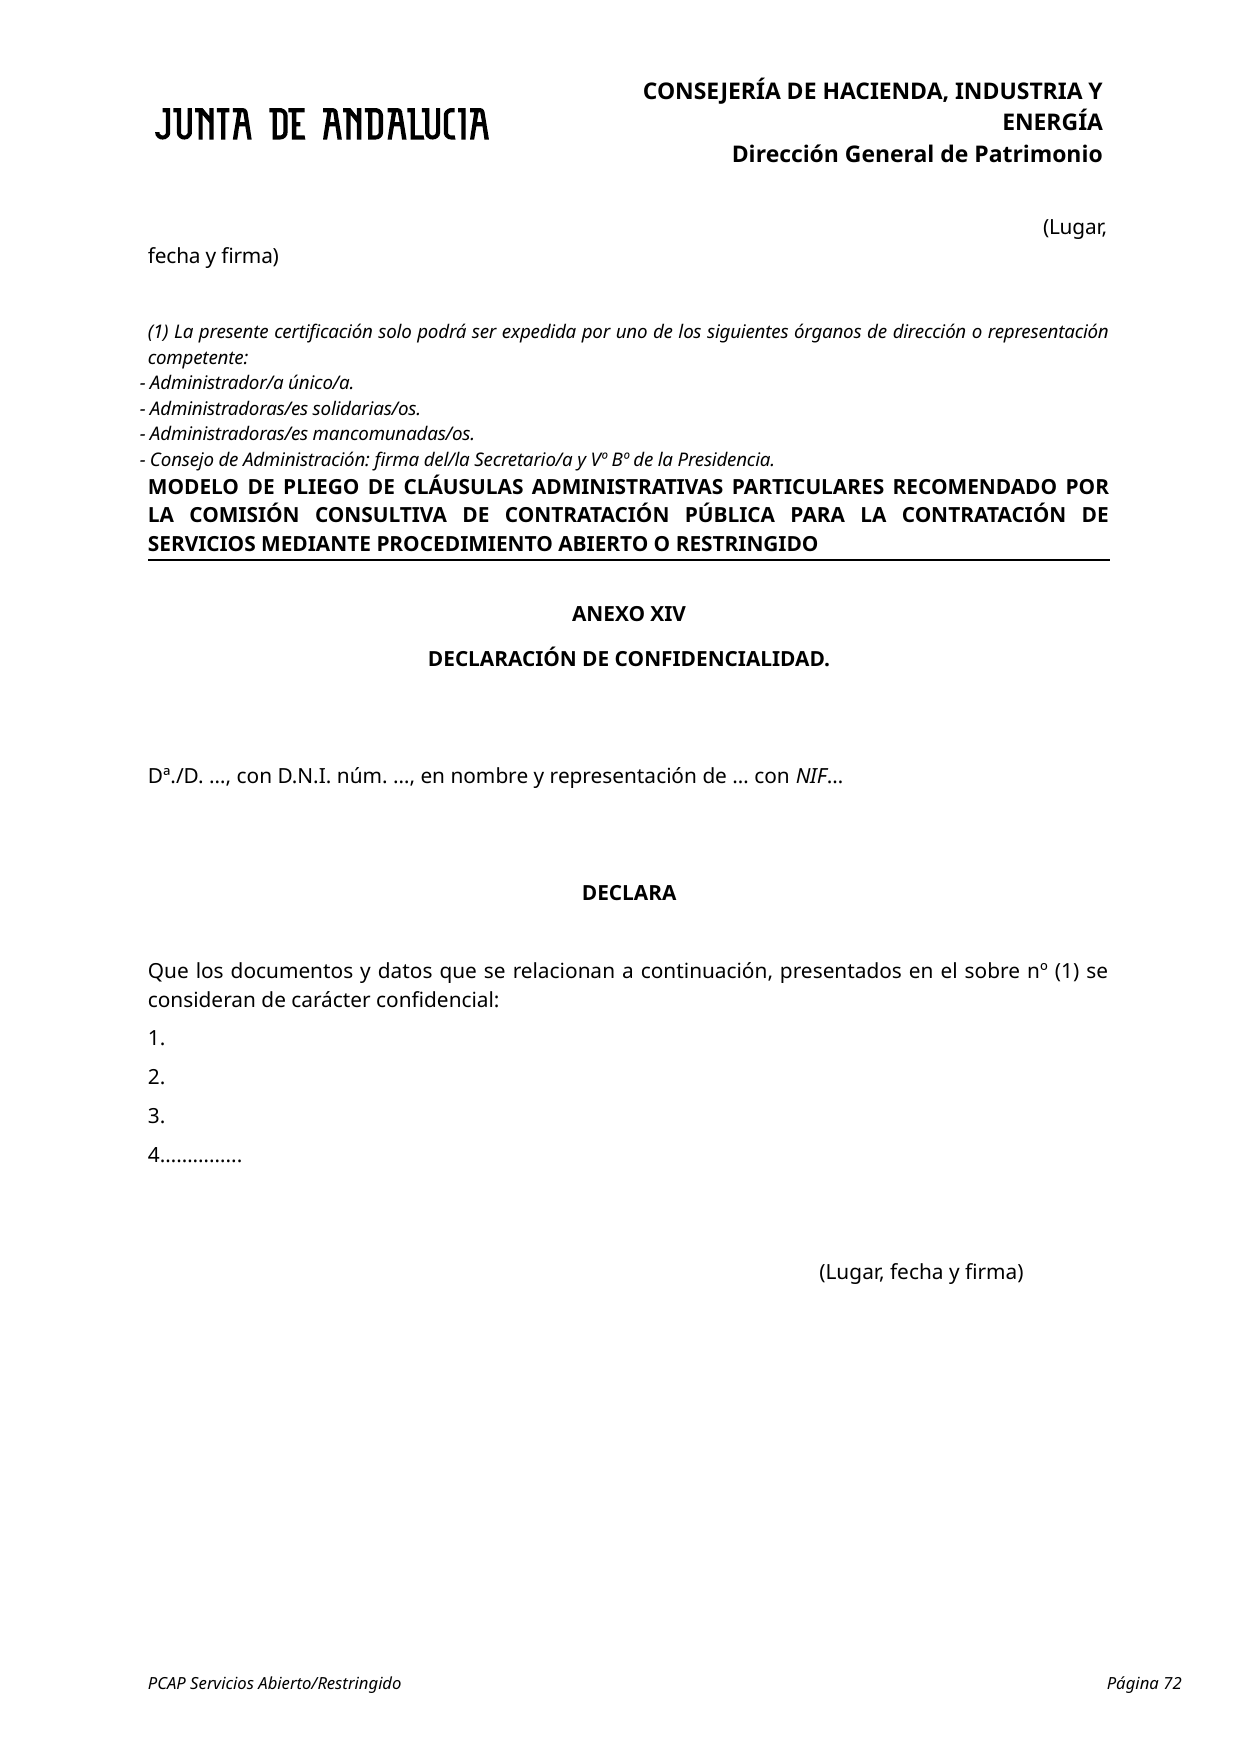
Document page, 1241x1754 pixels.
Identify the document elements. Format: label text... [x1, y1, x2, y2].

text MODELO DE PLIEGO DE CLÁUSULAS ADMINISTRATIVAS PARTICULARES RECOMENDADO POR LA COMISIÓN CONSULTIVA DE CONTRATACIÓN PÚBLICA PARA LA CONTRATACIÓN DE SERVICIOS MEDIANTE PROCEDIMIENTO ABIERTO O RESTRINGIDO [148, 472, 1110, 559]
text DECLARA [148, 878, 1110, 907]
text 3. [148, 1101, 1110, 1130]
text (1) La presente certificación solo podrá ser expedida por uno de los siguientes órganos de dirección o representación competente: [148, 319, 1110, 370]
text - Consejo de Administración: firma del/la Secretario/a y Vº Bº de la Presidencia. [139, 446, 1110, 472]
text 4…………... [148, 1140, 1110, 1168]
text 1. [148, 1023, 1110, 1052]
text Que los documentos y datos que se relacionan a continuación, presentados en el sobre nº (1) se consideran de carácter confidencial: [148, 956, 1110, 1013]
text 2. [148, 1062, 1110, 1091]
text DECLARACIÓN DE CONFIDENCIALIDAD. [148, 644, 1110, 672]
text - Administradoras/es mancomunadas/os. [139, 421, 1110, 446]
subtitle ANEXO XIV [148, 599, 1110, 627]
text Dª./D. …, con D.N.I. núm. …, en nombre y representación de … con NIF… [148, 761, 1110, 789]
text (Lugar, fecha y firma) [148, 1257, 1110, 1286]
text - Administradoras/es solidarias/os. [139, 395, 1110, 421]
text - Administrador/a único/a. [139, 370, 1110, 395]
text (Lugar, fecha y firma) [148, 212, 1110, 269]
